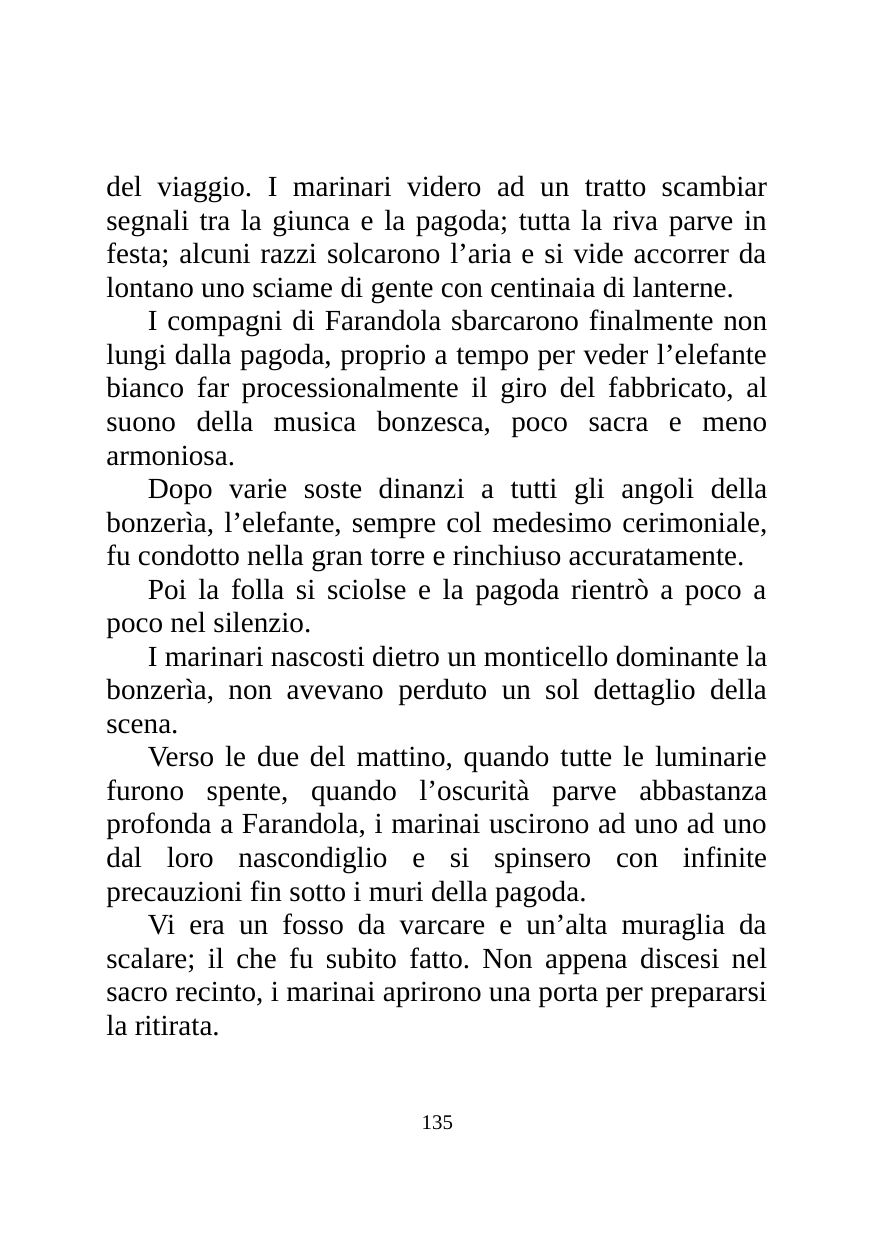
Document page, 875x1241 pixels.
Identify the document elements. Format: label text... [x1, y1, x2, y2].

text I compagni di Farandola sbarcarono finalmente non lungi dalla pagoda, proprio a tempo per veder l’elefante bianco far processionalmente il giro del fabbricato, al suono della musica bonzesca, poco sacra e meno armoniosa. [106, 303, 768, 471]
text Poi la folla si sciolse e la pagoda rientrò a poco a poco nel silenzio. [106, 572, 768, 639]
text Vi era un fosso da varcare e un’alta muraglia da scalare; il che fu subito fatto. Non appena discesi nel sacro recinto, i marinai aprirono una porta per prepararsi la ritirata. [106, 907, 768, 1041]
text I marinari nascosti dietro un monticello dominante la bonzerìa, non avevano perduto un sol dettaglio della scena. [106, 639, 768, 739]
text del viaggio. I marinari videro ad un tratto scambiar segnali tra la giunca e la pagoda; tutta la riva parve in festa; alcuni razzi solcarono l’aria e si vide accorrer da lontano uno sciame di gente con centinaia di lanterne. [106, 169, 768, 303]
text Dopo varie soste dinanzi a tutti gli angoli della bonzerìa, l’elefante, sempre col medesimo cerimoniale, fu condotto nella gran torre e rinchiuso accuratamente. [106, 471, 768, 572]
text Verso le due del mattino, quando tutte le luminarie furono spente, quando l’oscurità parve abbastanza profonda a Farandola, i marinai uscirono ad uno ad uno dal loro nascondiglio e si spinsero con infinite precauzioni fin sotto i muri della pagoda. [106, 739, 768, 907]
